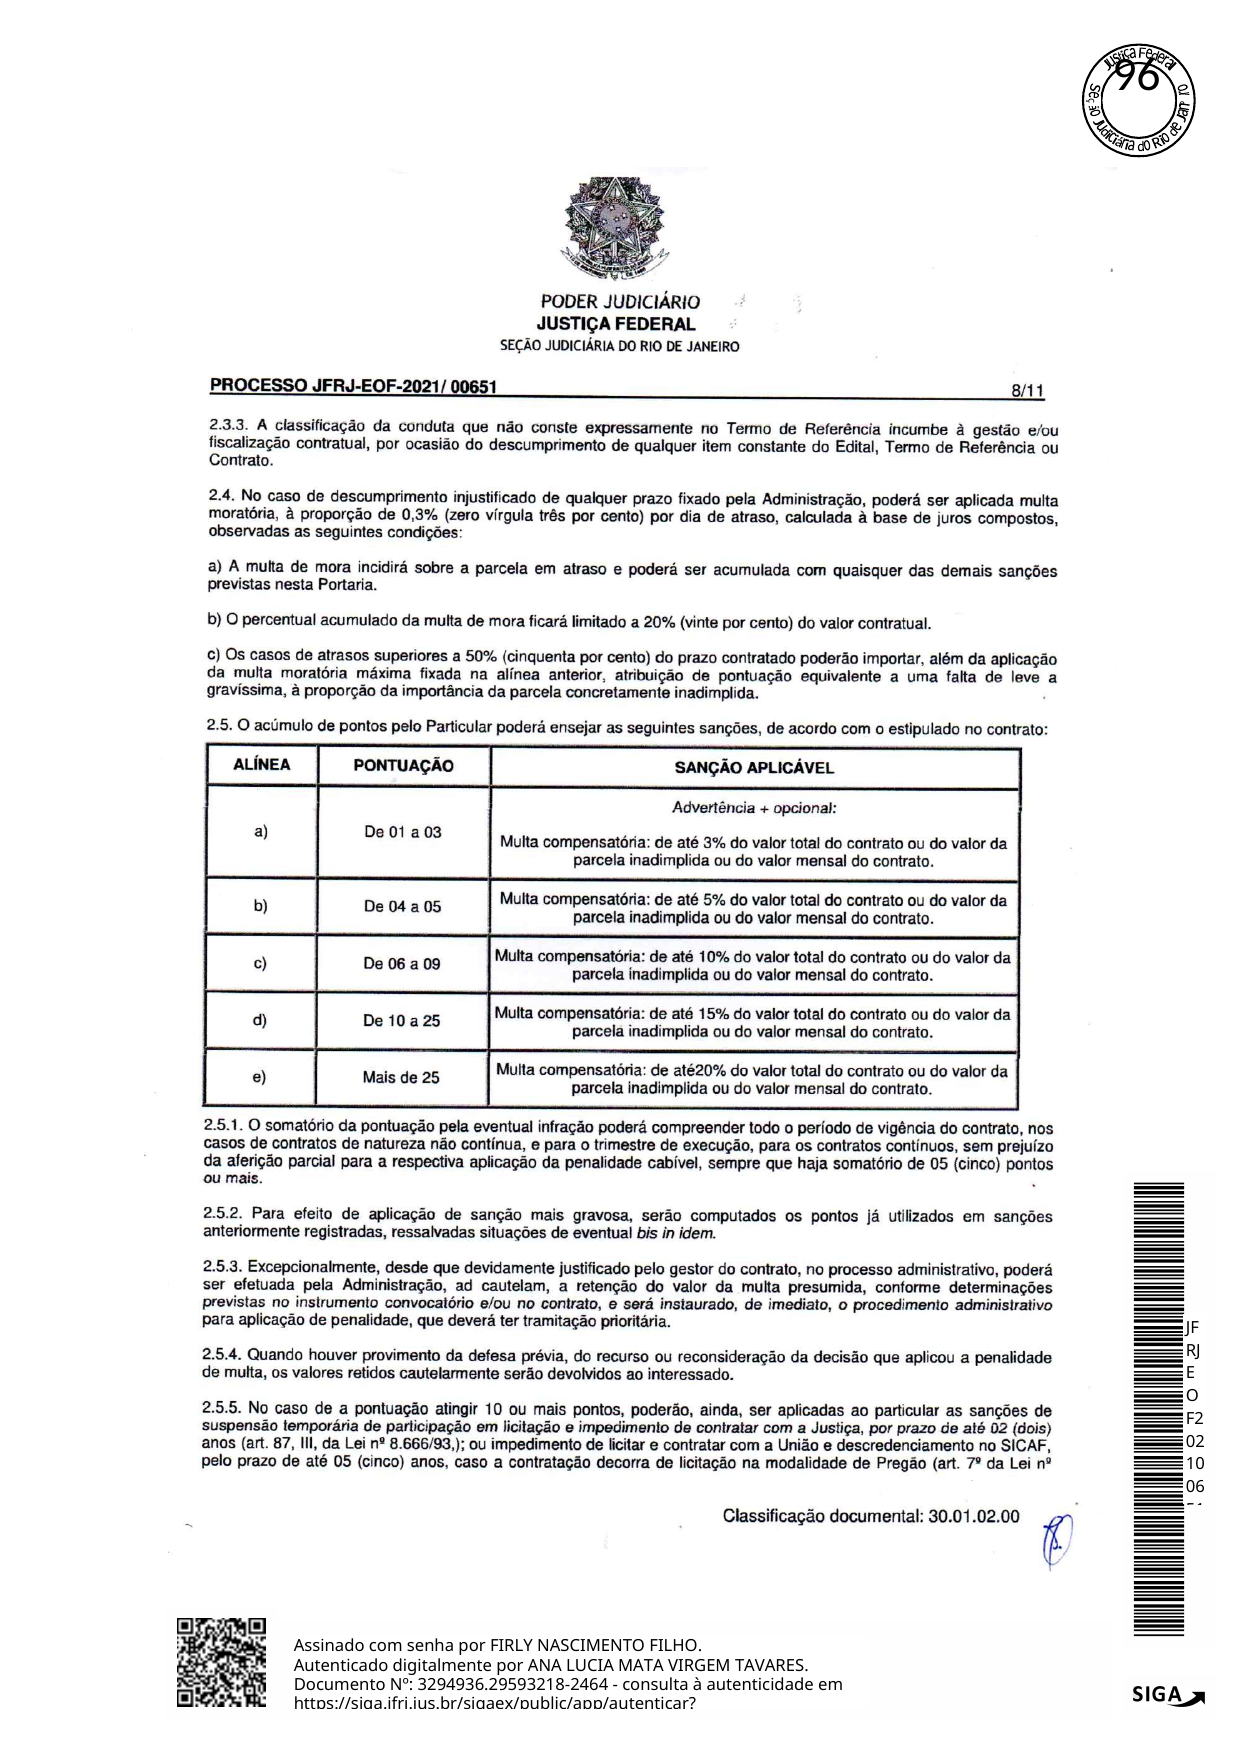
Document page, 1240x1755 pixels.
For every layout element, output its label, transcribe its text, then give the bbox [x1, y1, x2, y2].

text JFRJEOF202100651V01 [1186, 1316, 1206, 1504]
text e [1179, 97, 1193, 105]
text ç [1085, 98, 1099, 106]
